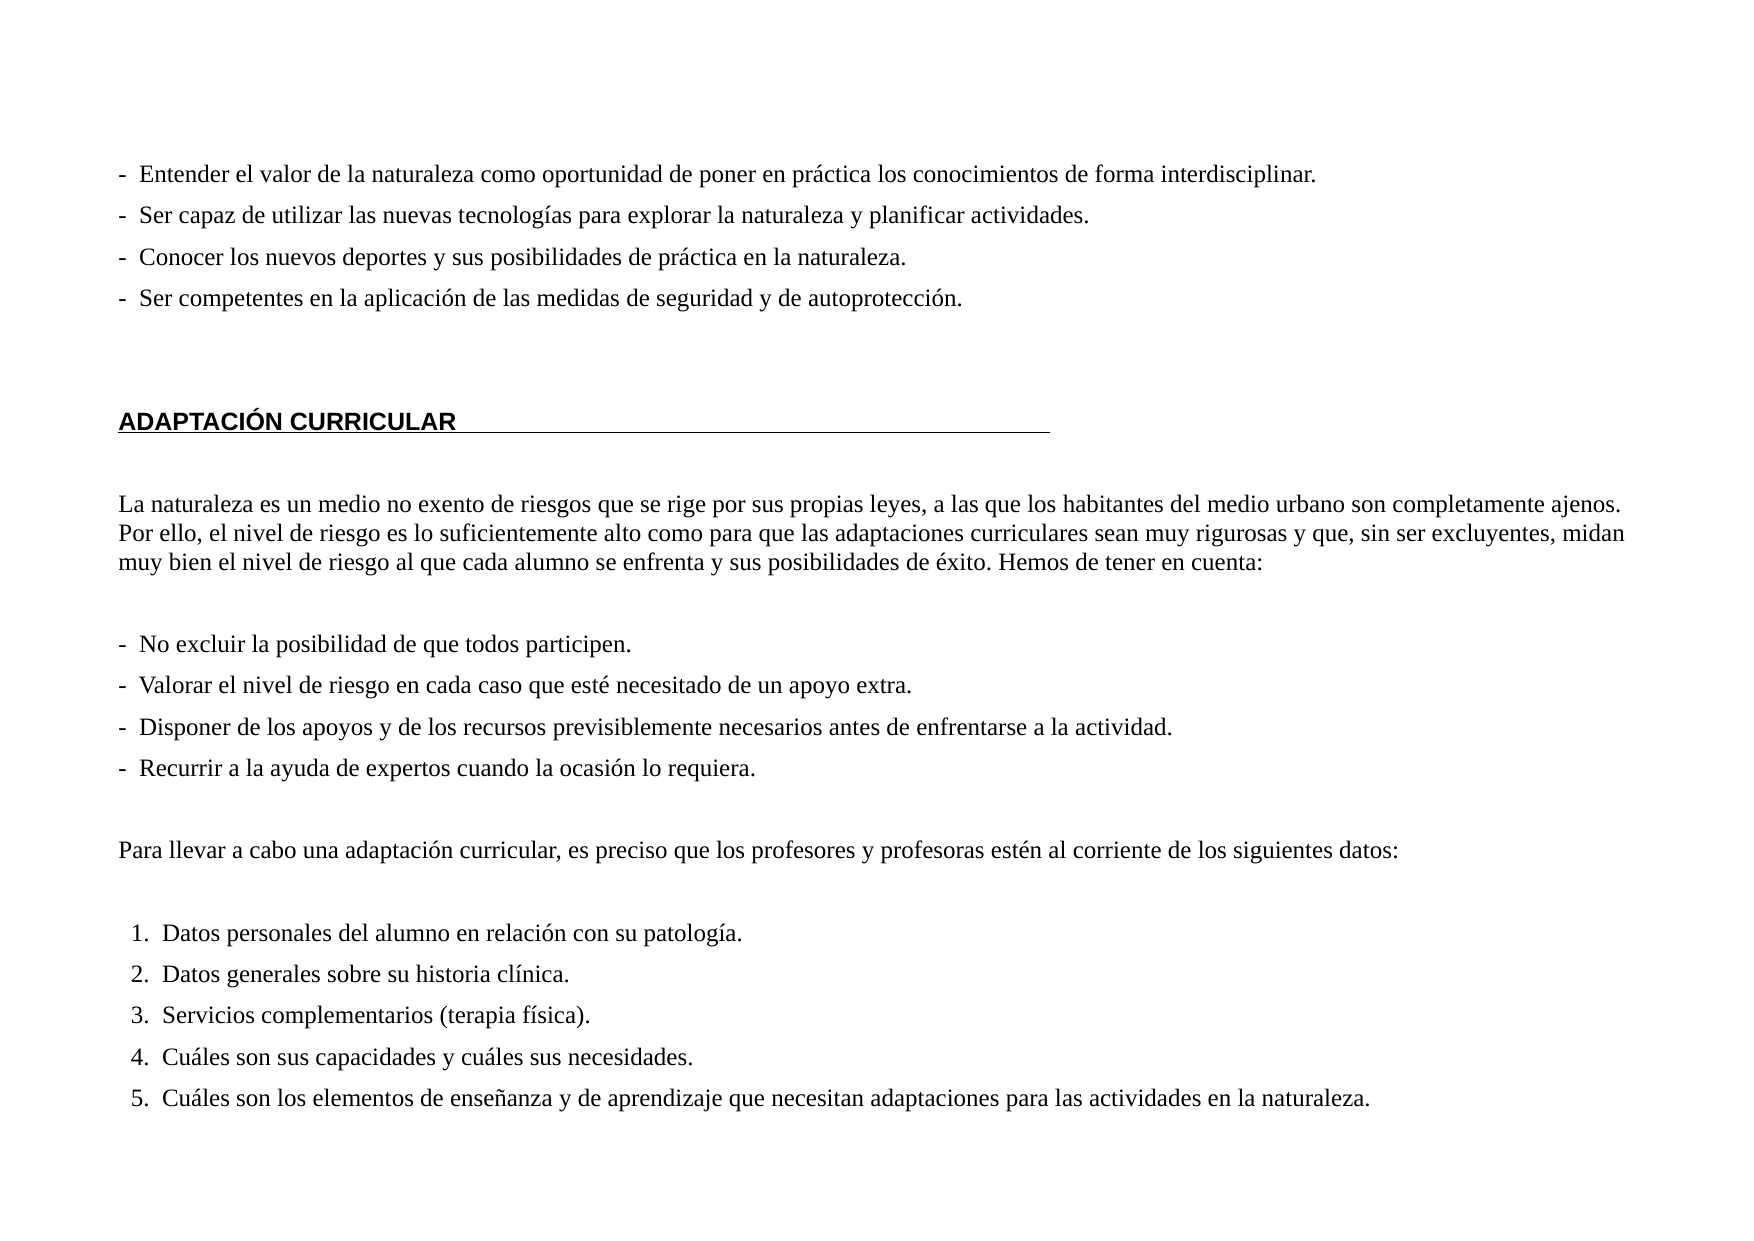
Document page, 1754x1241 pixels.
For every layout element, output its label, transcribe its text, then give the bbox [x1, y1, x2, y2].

text 5. Cuáles son los elementos de enseñanza y de aprendizaje que necesitan adaptaciones para las actividades en la naturaleza. [118, 1083, 1636, 1112]
text 1. Datos personales del alumno en relación con su patología. [118, 918, 1636, 947]
text - Valorar el nivel de riesgo en cada caso que esté necesitado de un apoyo extra. [118, 671, 1636, 699]
text 2. Datos generales sobre su historia clínica. [118, 959, 1636, 988]
text - Ser capaz de utilizar las nuevas tecnologías para explorar la naturaleza y planificar actividades. [118, 201, 1636, 229]
text 3. Servicios complementarios (terapia física). [118, 1001, 1636, 1029]
text - Recurrir a la ayuda de expertos cuando la ocasión lo requiera. [118, 753, 1636, 782]
text - Ser competentes en la aplicación de las medidas de seguridad y de autoprotección. [118, 283, 1636, 312]
text - Conocer los nuevos deportes y sus posibilidades de práctica en la naturaleza. [118, 242, 1636, 271]
text - Disponer de los apoyos y de los recursos previsiblemente necesarios antes de enfrentarse a la actividad. [118, 712, 1636, 741]
text - No excluir la posibilidad de que todos participen. [118, 629, 1636, 658]
text - Entender el valor de la naturaleza como oportunidad de poner en práctica los conocimientos de forma interdisciplinar. [118, 159, 1636, 188]
text 4. Cuáles son sus capacidades y cuáles sus necesidades. [118, 1042, 1636, 1071]
text Para llevar a cabo una adaptación curricular, es preciso que los profesores y profesoras estén al corriente de los siguientes datos: [118, 836, 1636, 864]
text La naturaleza es un medio no exento de riesgos que se rige por sus propias leyes, a las que los habitantes del medio urbano son completamente ajenos. Por ello, el nivel de riesgo es lo suficientemente alto como para que las adaptaciones curriculares sean muy rigurosas y que, sin ser excluyentes, midan muy bien el nivel de riesgo al que cada alumno se enfrenta y sus posibilidades de éxito. Hemos de tener en cuenta: [118, 489, 1636, 576]
text ADAPTACIÓN CURRICULAR [118, 407, 1636, 436]
